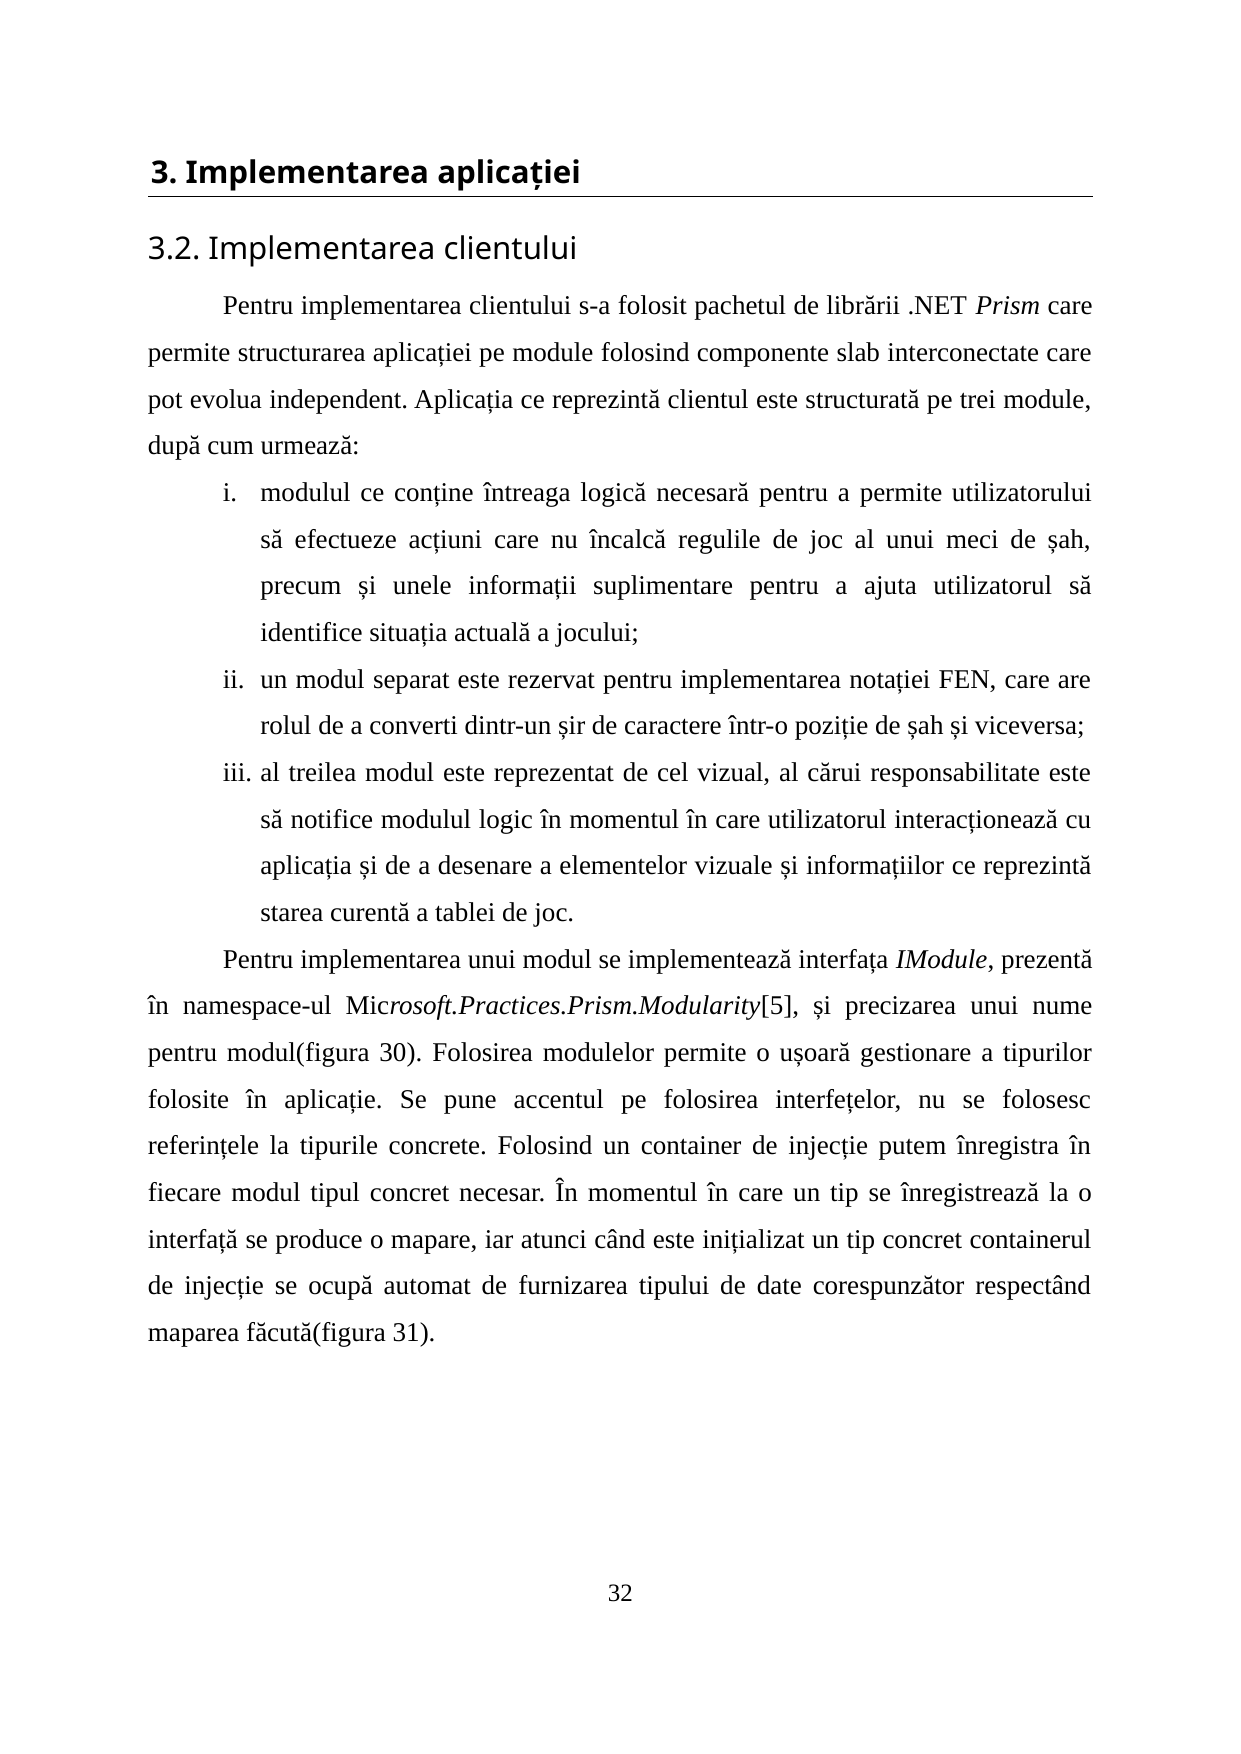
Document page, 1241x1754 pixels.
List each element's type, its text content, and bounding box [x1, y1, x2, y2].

text 3.2. Implementarea clientului [148, 226, 1093, 268]
list un modul separat este rezervat pentru implementarea notației FEN, care are rolul de a converti dintr-un șir de caractere într-o poziție de șah și viceversa; [223, 663, 1093, 741]
list modulul ce conține întreaga logică necesară pentru a permite utilizatorului să efectueze acțiuni care nu încalcă regulile de joc al unui meci de șah, precum și unele informații suplimentare pentru a ajuta utilizatorul să identifice situația actuală a jocului; [223, 476, 1093, 647]
text Pentru implementarea clientului s-a folosit pachetul de librării .NET Prism care permite structurarea aplicației pe module folosind componente slab interconectate care pot evolua independent. Aplicația ce reprezintă clientul este structurată pe trei module, după cum urmează: [148, 289, 1093, 461]
text Pentru implementarea unui modul se implementează interfața IModule, prezentă în namespace-ul Microsoft.Practices.Prism.Modularity[5], și precizarea unui nume pentru modul(figura 30). Folosirea modulelor permite o ușoară gestionare a tipurilor folosite în aplicație. Se pune accentul pe folosirea interfețelor, nu se folosesc referințele la tipurile concrete. Folosind un container de injecție putem înregistra în fiecare modul tipul concret necesar. În momentul în care un tip se înregistrează la o interfață se produce o mapare, iar atunci când este inițializat un tip concret containerul de injecție se ocupă automat de furnizarea tipului de date corespunzător respectând maparea făcută(figura 31). [148, 943, 1093, 1347]
list al treilea modul este reprezentat de cel vizual, al cărui responsabilitate este să notifice modulul logic în momentul în care utilizatorul interacționează cu aplicația și de a desenare a elementelor vizuale și informațiilor ce reprezintă starea curentă a tablei de joc. [223, 756, 1093, 927]
